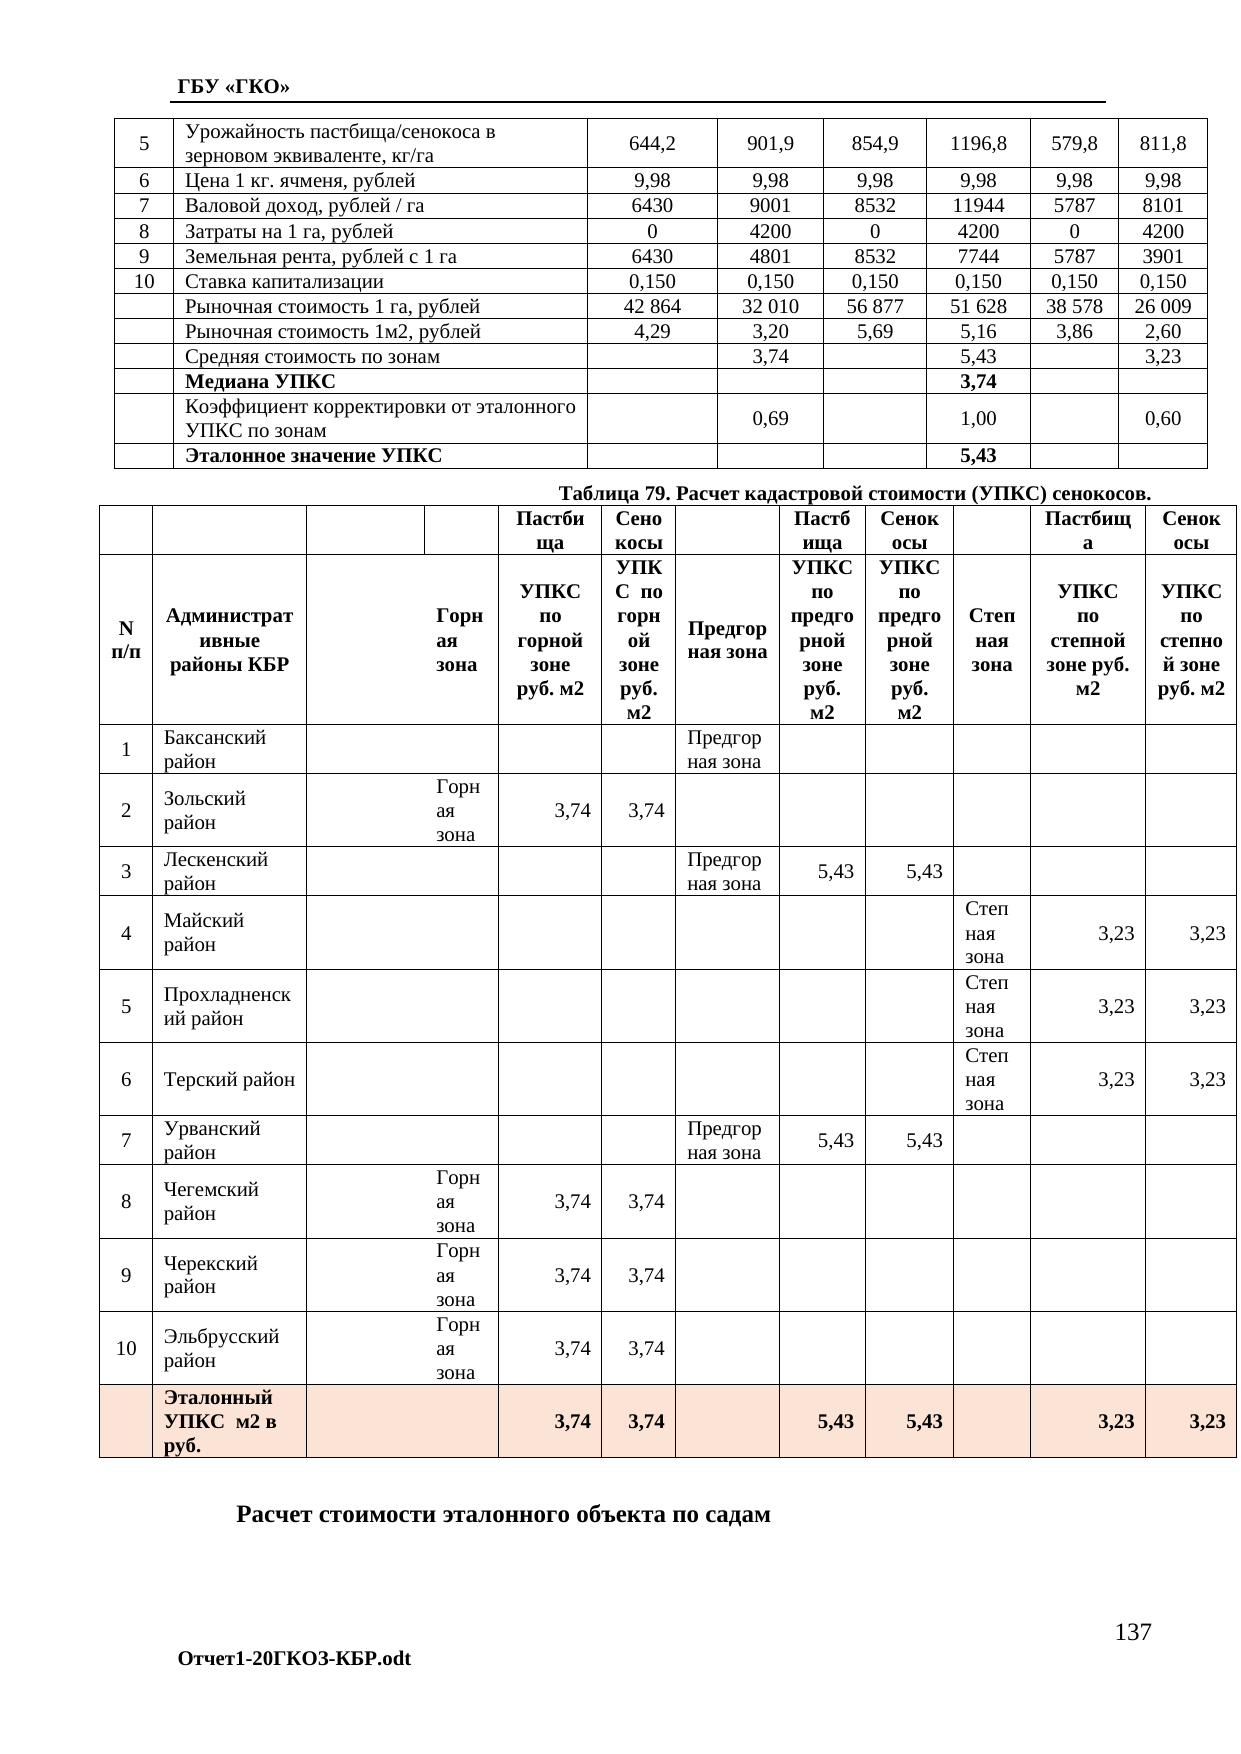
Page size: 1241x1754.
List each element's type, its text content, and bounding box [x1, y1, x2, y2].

table_cell 10 [100, 1312, 152, 1384]
table_cell Предгорная зона [676, 555, 779, 724]
table_cell [866, 1239, 953, 1311]
table_cell 3,23 [1031, 970, 1145, 1042]
table_cell [780, 725, 865, 773]
table_cell 3,74 [602, 1385, 675, 1457]
table_cell [1146, 725, 1236, 773]
table_cell 1 [100, 725, 152, 773]
table_cell 11944 [927, 194, 1030, 217]
table_cell [499, 1116, 601, 1164]
table_cell [425, 1385, 498, 1457]
table_header Сенокосы [1146, 506, 1236, 554]
table_cell [676, 1385, 779, 1457]
table_cell [100, 1385, 152, 1457]
table_cell [1031, 444, 1118, 467]
table_cell [954, 1385, 1030, 1457]
table_cell [676, 774, 779, 846]
table_cell Ставка капитализации [174, 269, 587, 293]
table_cell Черекский район [153, 1239, 306, 1311]
table_cell 3,74 [602, 1165, 675, 1237]
table_cell 2 [100, 774, 152, 846]
table_cell 5,43 [927, 344, 1030, 368]
table_cell [602, 896, 675, 968]
table_cell 3,74 [499, 1165, 601, 1237]
table_cell 6 [115, 168, 173, 192]
table_cell 0 [824, 219, 926, 243]
table_cell 3,74 [499, 1312, 601, 1384]
table_cell [1031, 1165, 1145, 1237]
table_cell 5,69 [824, 319, 926, 343]
table_cell 38 578 [1031, 294, 1118, 318]
table_cell [824, 394, 926, 442]
table_cell [307, 847, 425, 895]
table_cell 3,86 [1031, 319, 1118, 343]
table_cell [307, 1239, 425, 1311]
table_cell [676, 970, 779, 1042]
table_cell 5,43 [866, 1385, 953, 1457]
table_cell 9,98 [718, 168, 823, 192]
table_cell [954, 1165, 1030, 1237]
table_cell [824, 369, 926, 393]
table_cell 10 [115, 269, 173, 293]
table_cell [1146, 1165, 1236, 1237]
table_cell Административные районы КБР [153, 555, 306, 724]
table_cell 42 864 [588, 294, 717, 318]
table_cell Урожайность пастбища/сенокоса в зерновом эквиваленте, кг/га [174, 119, 587, 167]
table_cell 3,23 [1031, 1043, 1145, 1115]
table_cell [780, 896, 865, 968]
table_cell 0,69 [718, 394, 823, 442]
table_cell 56 877 [824, 294, 926, 318]
table_cell [1031, 1312, 1145, 1384]
table_cell [307, 1116, 425, 1164]
table_cell [499, 896, 601, 968]
table_cell 854,9 [824, 119, 926, 167]
text Таблица 79. Расчет кадастровой стоимости (УПКС) сенокосов. [177, 481, 1152, 505]
table_cell 9,98 [824, 168, 926, 192]
table_cell УПКС по горной зоне руб. м2 [602, 555, 675, 724]
table_cell 5787 [1031, 194, 1118, 217]
table_cell Эльбрусский район [153, 1312, 306, 1384]
table_cell [718, 444, 823, 467]
table_cell [780, 1043, 865, 1115]
table_cell 1196,8 [927, 119, 1030, 167]
table_cell [115, 369, 173, 393]
table_cell Предгорная зона [676, 847, 779, 895]
table_cell 3,74 [927, 369, 1030, 393]
table_cell [866, 774, 953, 846]
table_cell 3901 [1119, 244, 1207, 268]
table_cell [954, 1116, 1030, 1164]
table_cell 3,23 [1031, 1385, 1145, 1457]
table_cell 3,74 [602, 1239, 675, 1311]
table_cell 9,98 [588, 168, 717, 192]
table_cell 4,29 [588, 319, 717, 343]
table_cell 4200 [718, 219, 823, 243]
table_cell 9,98 [927, 168, 1030, 192]
table_cell УПКС по предгорной зоне руб. м2 [866, 555, 953, 724]
table_cell 8532 [824, 194, 926, 217]
table_cell [866, 725, 953, 773]
table_cell Чегемский район [153, 1165, 306, 1237]
table_cell 7744 [927, 244, 1030, 268]
table_cell [1146, 774, 1236, 846]
table_cell [1146, 1312, 1236, 1384]
table_cell Баксанский район [153, 725, 306, 773]
table_cell Лескенский район [153, 847, 306, 895]
table_cell 811,8 [1119, 119, 1207, 167]
table_cell 5 [100, 970, 152, 1042]
table_cell Горная зона [425, 1165, 498, 1237]
table_cell 51 628 [927, 294, 1030, 318]
table_cell [425, 1116, 498, 1164]
table_cell [588, 444, 717, 467]
table_cell [954, 847, 1030, 895]
table_cell Горная зона [425, 1239, 498, 1311]
table_cell [1146, 1239, 1236, 1311]
table_cell 3,23 [1119, 344, 1207, 368]
table_cell Степная зона [954, 1043, 1030, 1115]
table_cell [307, 725, 425, 773]
table_cell УПКС по предгорной зоне руб. м2 [780, 555, 865, 724]
table_cell [602, 970, 675, 1042]
table_cell [115, 319, 173, 343]
table_cell 6430 [588, 194, 717, 217]
table_cell 579,8 [1031, 119, 1118, 167]
table_cell 3,23 [1146, 896, 1236, 968]
table_cell 7 [100, 1116, 152, 1164]
table_cell 3,20 [718, 319, 823, 343]
table_cell 3,23 [1146, 1385, 1236, 1457]
table_cell 3,23 [1031, 896, 1145, 968]
table_cell [499, 970, 601, 1042]
table_cell 8532 [824, 244, 926, 268]
table_cell [602, 1043, 675, 1115]
table_cell [499, 725, 601, 773]
table_cell 5,43 [780, 1385, 865, 1457]
table_cell 2,60 [1119, 319, 1207, 343]
table_cell [602, 1116, 675, 1164]
table_cell 3,23 [1146, 1043, 1236, 1115]
table_cell 9001 [718, 194, 823, 217]
table_cell [1031, 394, 1118, 442]
table_header [676, 506, 779, 554]
table_cell Горная зона [425, 1312, 498, 1384]
table_cell N п/п [100, 555, 152, 724]
table_cell [115, 294, 173, 318]
table_cell [307, 1385, 425, 1457]
table_cell [780, 774, 865, 846]
table_cell [425, 847, 498, 895]
table_cell [425, 896, 498, 968]
table_cell 3,74 [499, 1385, 601, 1457]
table_cell УПКС по степной зоне руб. м2 [1146, 555, 1236, 724]
table_cell [780, 1165, 865, 1237]
table_header Пастбища [1031, 506, 1145, 554]
table_cell 3,74 [602, 1312, 675, 1384]
table_cell 4 [100, 896, 152, 968]
table_cell [307, 1043, 425, 1115]
table_cell [954, 774, 1030, 846]
table_cell 4200 [927, 219, 1030, 243]
table_cell [676, 1312, 779, 1384]
table_cell 0,150 [1031, 269, 1118, 293]
table_cell [866, 1165, 953, 1237]
table_cell Эталонное значение УПКС [174, 444, 587, 467]
table_cell УПКС по степной зоне руб. м2 [1031, 555, 1145, 724]
table_cell 9,98 [1119, 168, 1207, 192]
table_cell Терский район [153, 1043, 306, 1115]
table_cell Средняя стоимость по зонам [174, 344, 587, 368]
table_cell Эталонный УПКС м2 в руб. [153, 1385, 306, 1457]
table_cell Рыночная стоимость 1м2, рублей [174, 319, 587, 343]
table_cell [425, 970, 498, 1042]
table_cell 5,43 [927, 444, 1030, 467]
table_cell 5,43 [866, 847, 953, 895]
table_cell 5787 [1031, 244, 1118, 268]
table_cell 8 [100, 1165, 152, 1237]
table_cell Предгорная зона [676, 725, 779, 773]
table_header [425, 506, 498, 554]
table_cell Майский район [153, 896, 306, 968]
table_cell [1146, 847, 1236, 895]
table_cell [866, 896, 953, 968]
table_cell Медиана УПКС [174, 369, 587, 393]
table_cell 644,2 [588, 119, 717, 167]
text Расчет стоимости эталонного объекта по садам [177, 1499, 1152, 1528]
table_cell [588, 394, 717, 442]
table_cell [866, 970, 953, 1042]
table_cell 3,23 [1146, 970, 1236, 1042]
table_cell [307, 896, 425, 968]
table_cell [1031, 344, 1118, 368]
table_cell [824, 444, 926, 467]
table_cell [307, 970, 425, 1042]
table_header [954, 506, 1030, 554]
table_cell 0,60 [1119, 394, 1207, 442]
table_header Сенокосы [602, 506, 675, 554]
table_cell 9 [100, 1239, 152, 1311]
table_cell Затраты на 1 га, рублей [174, 219, 587, 243]
table_cell [780, 970, 865, 1042]
table_cell [676, 896, 779, 968]
table_cell [588, 369, 717, 393]
table_cell 8101 [1119, 194, 1207, 217]
table_header [307, 506, 424, 554]
table_cell [954, 1239, 1030, 1311]
table_cell 6430 [588, 244, 717, 268]
table_cell [115, 444, 173, 467]
table_cell [866, 1043, 953, 1115]
table_cell [499, 847, 601, 895]
table_cell [1031, 847, 1145, 895]
table_cell [1146, 1116, 1236, 1164]
table_cell [954, 1312, 1030, 1384]
table_cell [1031, 369, 1118, 393]
table_header [153, 506, 306, 554]
table_cell [1119, 369, 1207, 393]
table_cell 4801 [718, 244, 823, 268]
table_cell 7 [115, 194, 173, 217]
table_cell [425, 1043, 498, 1115]
table_cell Степная зона [954, 970, 1030, 1042]
table_cell 9,98 [1031, 168, 1118, 192]
table_cell 5,16 [927, 319, 1030, 343]
table_cell 5,43 [866, 1116, 953, 1164]
table_cell Зольский район [153, 774, 306, 846]
table_cell [1119, 444, 1207, 467]
table_cell [115, 394, 173, 442]
table_cell 3,74 [602, 774, 675, 846]
table_cell 0 [588, 219, 717, 243]
table_cell Коэффициент корректировки от эталонного УПКС по зонам [174, 394, 587, 442]
table_cell [1031, 1116, 1145, 1164]
table_cell [1031, 725, 1145, 773]
table_cell 3,74 [718, 344, 823, 368]
table_cell 0,150 [927, 269, 1030, 293]
table_cell [866, 1312, 953, 1384]
table_cell 0,150 [824, 269, 926, 293]
table_cell 5,43 [780, 847, 865, 895]
table_cell [954, 725, 1030, 773]
table_cell 3,74 [499, 1239, 601, 1311]
table_cell 8 [115, 219, 173, 243]
table_cell Предгорная зона [676, 1116, 779, 1164]
table_cell [1031, 1239, 1145, 1311]
table_cell Степная зона [954, 896, 1030, 968]
table_header [100, 506, 152, 554]
table_cell Горная зона [425, 774, 498, 846]
table_cell Урванский район [153, 1116, 306, 1164]
table_cell 0,150 [1119, 269, 1207, 293]
table_cell 5,43 [780, 1116, 865, 1164]
table_cell [780, 1239, 865, 1311]
table_header Пастбища [499, 506, 601, 554]
table_cell 901,9 [718, 119, 823, 167]
table_cell [588, 344, 717, 368]
table_cell [676, 1239, 779, 1311]
table_cell 5 [115, 119, 173, 167]
table_cell [499, 1043, 601, 1115]
table_cell Земельная рента, рублей с 1 га [174, 244, 587, 268]
table_cell [1031, 774, 1145, 846]
table_cell [602, 725, 675, 773]
table_cell 0,150 [588, 269, 717, 293]
table_cell 9 [115, 244, 173, 268]
table_cell 4200 [1119, 219, 1207, 243]
table_cell [425, 725, 498, 773]
table_cell 26 009 [1119, 294, 1207, 318]
table_cell 0 [1031, 219, 1118, 243]
table_cell [307, 1312, 425, 1384]
table_cell Прохладненский район [153, 970, 306, 1042]
table_cell 6 [100, 1043, 152, 1115]
table_cell [718, 369, 823, 393]
table_cell Горная зона [425, 555, 498, 724]
table_cell Цена 1 кг. ячменя, рублей [174, 168, 587, 192]
table_cell Степная зона [954, 555, 1030, 724]
table_cell 3,74 [499, 774, 601, 846]
table_header Сенокосы [866, 506, 953, 554]
table_cell [824, 344, 926, 368]
table_cell [115, 344, 173, 368]
table_cell [307, 774, 425, 846]
table_cell 0,150 [718, 269, 823, 293]
table_cell [602, 847, 675, 895]
table_cell [307, 1165, 425, 1237]
table_cell [780, 1312, 865, 1384]
table_header Пастбища [780, 506, 865, 554]
table_cell [676, 1043, 779, 1115]
table_cell [676, 1165, 779, 1237]
table_cell Валовой доход, рублей / га [174, 194, 587, 217]
table_cell Рыночная стоимость 1 га, рублей [174, 294, 587, 318]
table_cell УПКС по горной зоне руб. м2 [499, 555, 601, 724]
table_cell 1,00 [927, 394, 1030, 442]
table_cell [307, 555, 425, 724]
table_cell 3 [100, 847, 152, 895]
table_cell 32 010 [718, 294, 823, 318]
